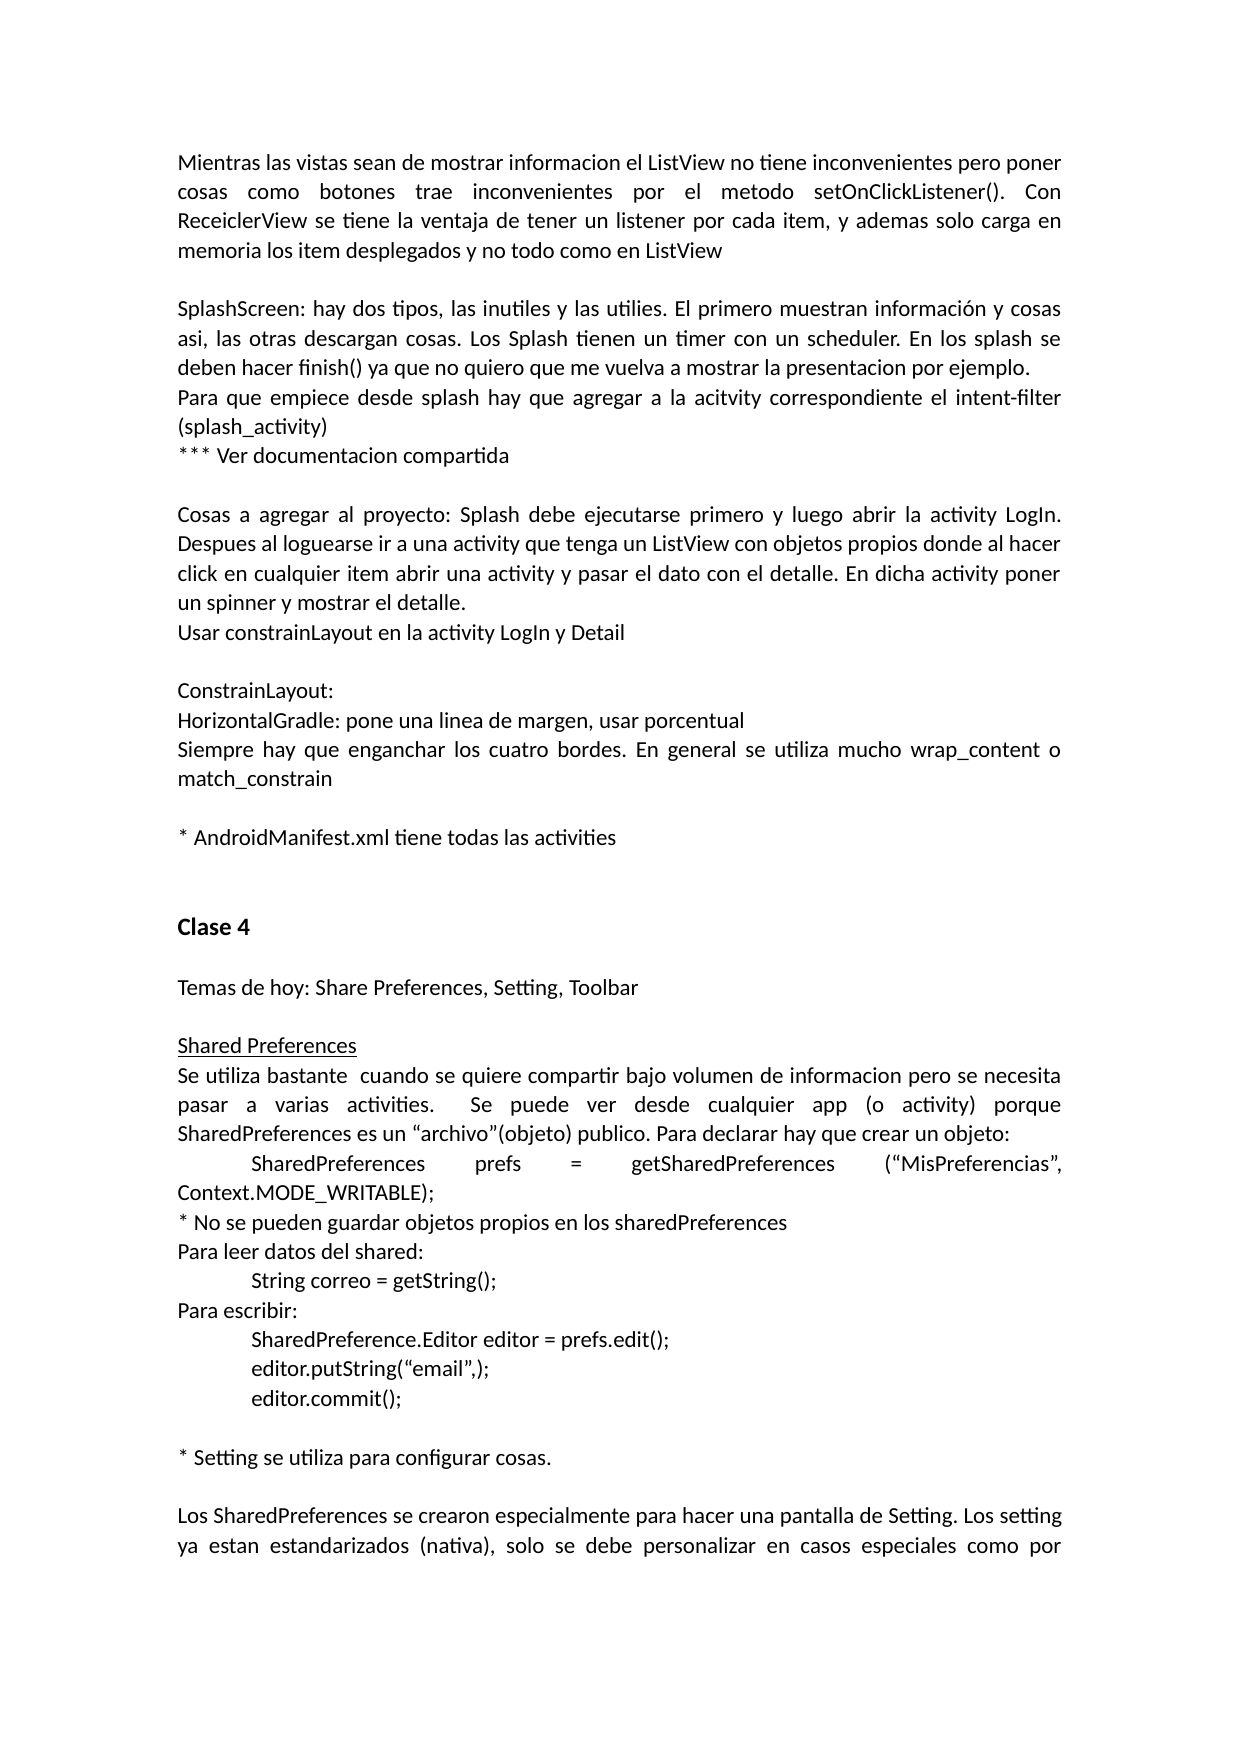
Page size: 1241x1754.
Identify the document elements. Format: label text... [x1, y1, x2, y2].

text Los SharedPreferences se crearon especialmente para hacer una pantalla de Setting. Los setting ya estan estandarizados (nativa), solo se debe personalizar en casos especiales como por [177, 1501, 1063, 1559]
text Mientras las vistas sean de mostrar informacion el ListView no tiene inconvenientes pero poner cosas como botones trae inconvenientes por el metodo setOnClickListener(). Con ReceiclerView se tiene la ventaja de tener un listener por cada item, y ademas solo carga en memoria los item desplegados y no todo como en ListView [177, 148, 1063, 264]
text * Setting se utiliza para configurar cosas. [177, 1443, 1063, 1471]
text Para que empiece desde splash hay que agregar a la acitvity correspondiente el intent-filter (splash_activity) [177, 383, 1063, 440]
text Shared Preferences [177, 1031, 1063, 1059]
text Para leer datos del shared: [177, 1237, 1063, 1265]
text Para escribir: [177, 1296, 1063, 1324]
text HorizontalGradle: pone una linea de margen, usar porcentual [177, 706, 1063, 734]
text editor.commit(); [177, 1384, 1063, 1412]
text Temas de hoy: Share Preferences, Setting, Toolbar [177, 973, 1063, 1001]
text SplashScreen: hay dos tipos, las inutiles y las utilies. El primero muestran información y cosas asi, las otras descargan cosas. Los Splash tienen un timer con un scheduler. En los splash se deben hacer finish() ya que no quiero que me vuelva a mostrar la presentacion por ejemplo. [177, 294, 1063, 381]
text Siempre hay que enganchar los cuatro bordes. En general se utiliza mucho wrap_content o match_constrain [177, 735, 1063, 792]
text editor.putString(“email”,); [177, 1354, 1063, 1383]
text String correo = getString(); [177, 1266, 1063, 1294]
text SharedPreferences prefs = getSharedPreferences (“MisPreferencias”, Context.MODE_WRITABLE); [177, 1149, 1063, 1206]
text SharedPreference.Editor editor = prefs.edit(); [177, 1325, 1063, 1353]
text *** Ver documentacion compartida [177, 441, 1063, 469]
text Usar constrainLayout en la activity LogIn y Detail [177, 618, 1063, 646]
text * AndroidManifest.xml tiene todas las activities [177, 823, 1063, 851]
text Se utiliza bastante cuando se quiere compartir bajo volumen de informacion pero se necesita pasar a varias activities. Se puede ver desde cualquier app (o activity) porque SharedPreferences es un “archivo”(objeto) publico. Para declarar hay que crear un objeto: [177, 1061, 1063, 1148]
text ConstrainLayout: [177, 676, 1063, 704]
text Clase 4 [177, 911, 1063, 942]
text * No se pueden guardar objetos propios en los sharedPreferences [177, 1208, 1063, 1236]
text Cosas a agregar al proyecto: Splash debe ejecutarse primero y luego abrir la activity LogIn. Despues al loguearse ir a una activity que tenga un ListView con objetos propios donde al hacer click en cualquier item abrir una activity y pasar el dato con el detalle. En dicha activity poner un spinner y mostrar el detalle. [177, 500, 1063, 616]
